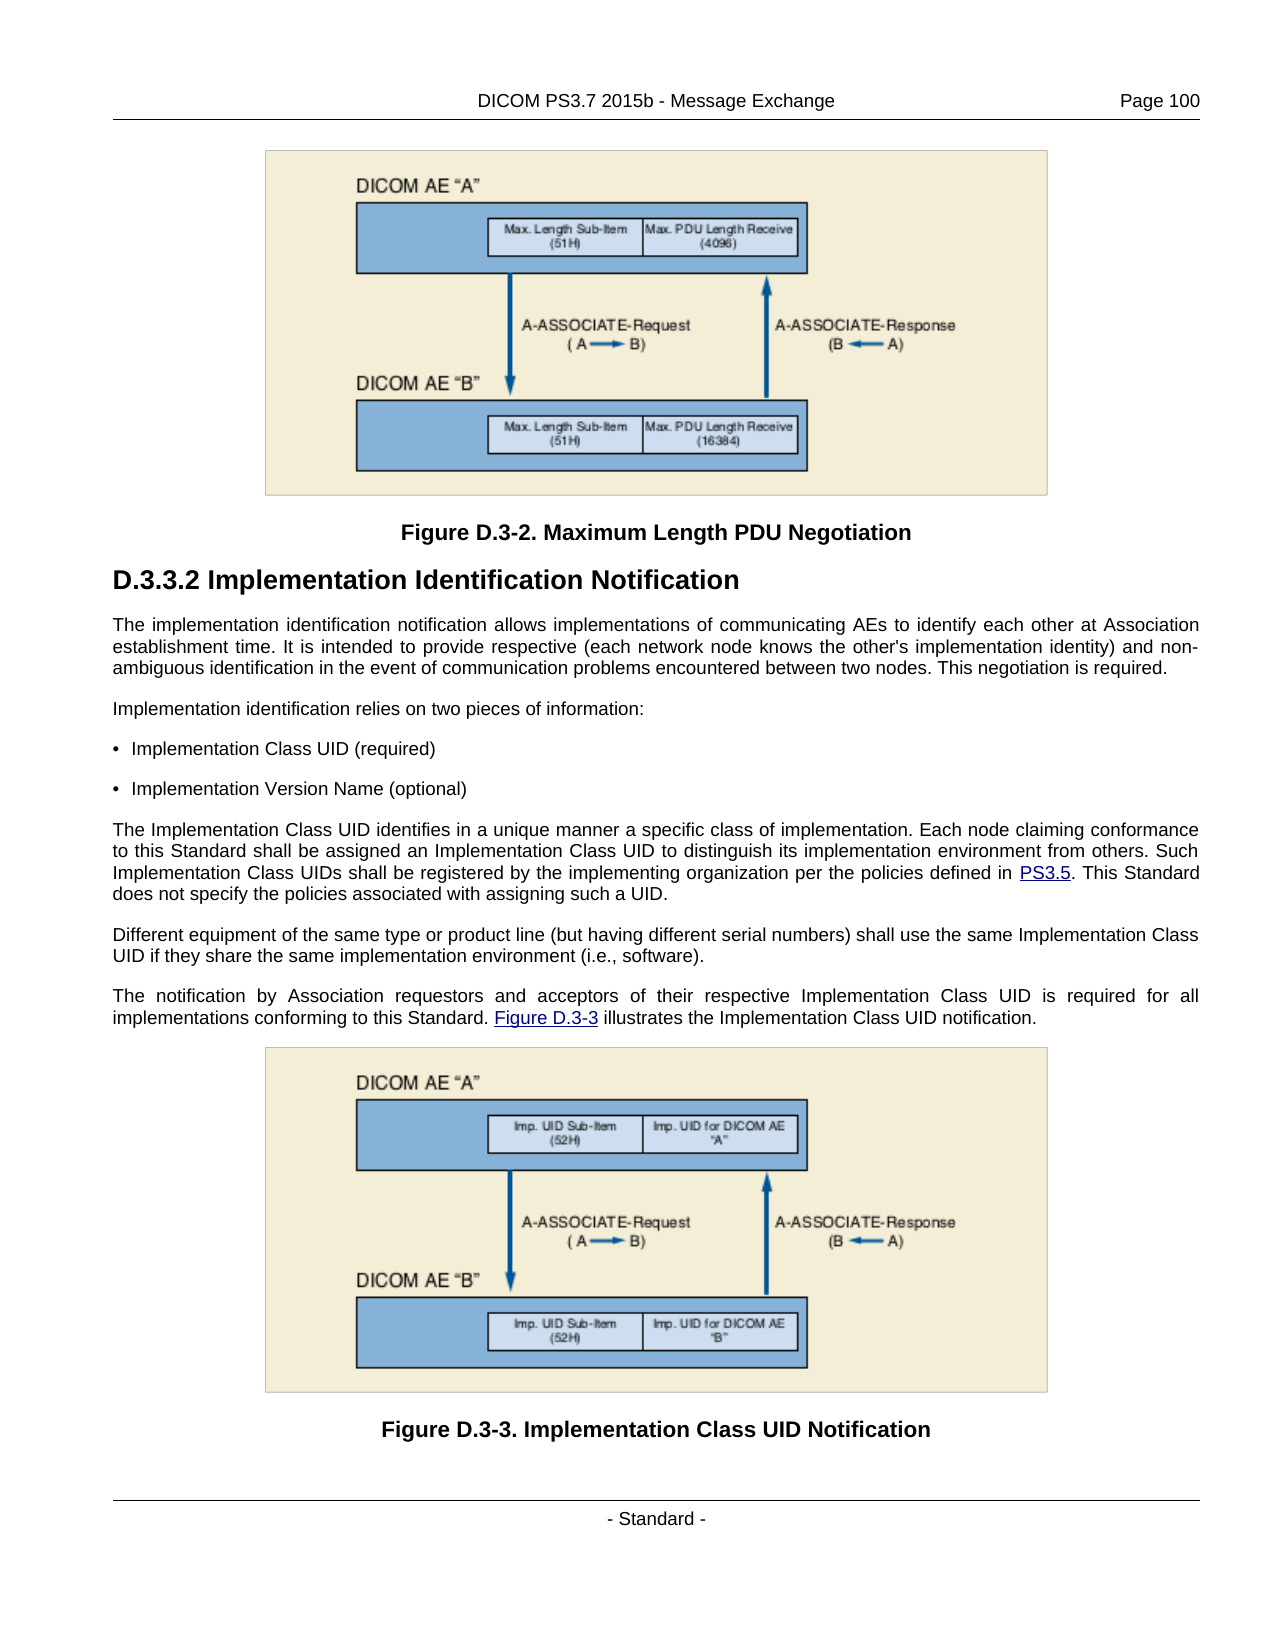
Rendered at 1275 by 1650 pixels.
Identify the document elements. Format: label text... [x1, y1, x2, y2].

picture [264, 150, 1049, 497]
text The notification by Association requestors and acceptors of their respective Implementation Class UID is required for all implementations conforming to this Standard. Figure D.3-3 illustrates the Implementation Class UID notification. [112, 985, 1200, 1028]
text The implementation identification notification allows implementations of communicating AEs to identify each other at Association establishment time. It is intended to provide respective (each network node knows the other's implementation identity) and non-ambiguous identification in the event of communication problems encountered between two nodes. This negotiation is required. [112, 614, 1200, 679]
text The Implementation Class UID identifies in a unique manner a specific class of implementation. Each node claiming conformance to this Standard shall be assigned an Implementation Class UID to distinguish its implementation environment from others. Such Implementation Class UIDs shall be registered by the implementing organization per the policies defined in PS3.5. This Standard does not specify the policies associated with assigning such a UID. [112, 818, 1200, 904]
text Implementation identification relies on two pieces of information: [112, 697, 1200, 719]
text Different equipment of the same type or product line (but having different serial numbers) shall use the same Implementation Class UID if they share the same implementation environment (i.e., software). [112, 923, 1200, 966]
picture [264, 1047, 1049, 1394]
text Figure D.3-3. Implementation Class UID Notification [112, 1416, 1200, 1442]
list Implementation Version Name (optional) [112, 778, 1200, 799]
text Figure D.3-2. Maximum Length PDU Negotiation [112, 519, 1200, 545]
text D.3.3.2 Implementation Identification Notification [112, 564, 1200, 595]
list Implementation Class UID (required) [112, 738, 1200, 759]
